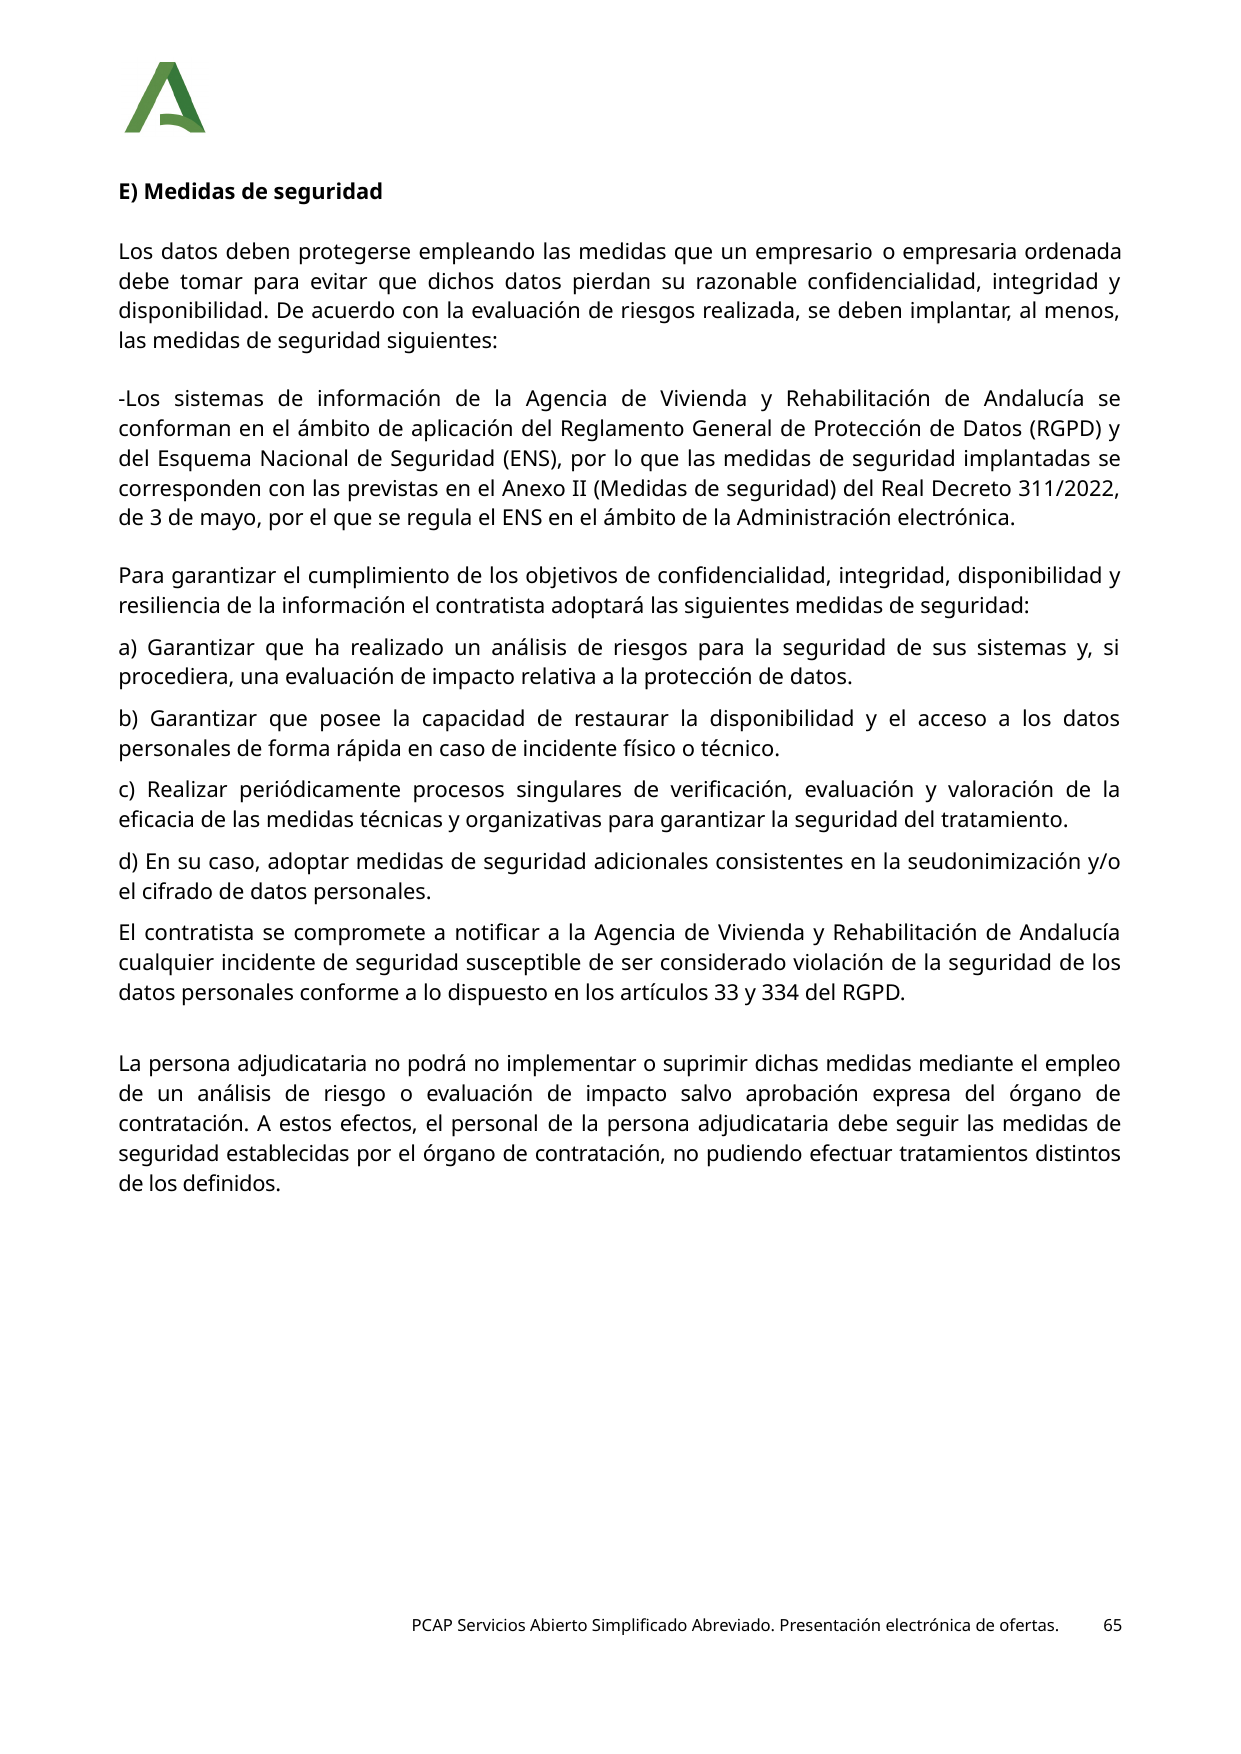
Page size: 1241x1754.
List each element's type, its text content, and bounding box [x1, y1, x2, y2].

text E) Medidas de seguridad [118, 176, 1122, 206]
picture [120, 57, 210, 137]
text -Los sistemas de información de la Agencia de Vivienda y Rehabilitación de Andalucía se conforman en el ámbito de aplicación del Reglamento General de Protección de Datos (RGPD) y del Esquema Nacional de Seguridad (ENS), por lo que las medidas de seguridad implantadas se corresponden con las previstas en el Anexo II (Medidas de seguridad) del Real Decreto 311/2022, de 3 de mayo, por el que se regula el ENS en el ámbito de la Administración electrónica. [118, 383, 1122, 532]
text c) Realizar periódicamente procesos singulares de verificación, evaluación y valoración de la eficacia de las medidas técnicas y organizativas para garantizar la seguridad del tratamiento. [118, 774, 1122, 834]
text La persona adjudicataria no podrá no implementar o suprimir dichas medidas mediante el empleo de un análisis de riesgo o evaluación de impacto salvo aprobación expresa del órgano de contratación. A estos efectos, el personal de la persona adjudicataria debe seguir las medidas de seguridad establecidas por el órgano de contratación, no pudiendo efectuar tratamientos distintos de los definidos. [118, 1048, 1122, 1197]
text Los datos deben protegerse empleando las medidas que un empresario o empresaria ordenada debe tomar para evitar que dichos datos pierdan su razonable confidencialidad, integridad y disponibilidad. De acuerdo con la evaluación de riesgos realizada, se deben implantar, al menos, las medidas de seguridad siguientes: [118, 236, 1122, 355]
text b) Garantizar que posee la capacidad de restaurar la disponibilidad y el acceso a los datos personales de forma rápida en caso de incidente físico o técnico. [118, 703, 1122, 763]
text a) Garantizar que ha realizado un análisis de riesgos para la seguridad de sus sistemas y, si procediera, una evaluación de impacto relativa a la protección de datos. [118, 632, 1122, 691]
text d) En su caso, adoptar medidas de seguridad adicionales consistentes en la seudonimización y/o el cifrado de datos personales. [118, 846, 1122, 906]
text El contratista se compromete a notificar a la Agencia de Vivienda y Rehabilitación de Andalucía cualquier incidente de seguridad susceptible de ser considerado violación de la seguridad de los datos personales conforme a lo dispuesto en los artículos 33 y 334 del RGPD. [118, 917, 1122, 1007]
text Para garantizar el cumplimiento de los objetivos de confidencialidad, integridad, disponibilidad y resiliencia de la información el contratista adoptará las siguientes medidas de seguridad: [118, 560, 1122, 620]
